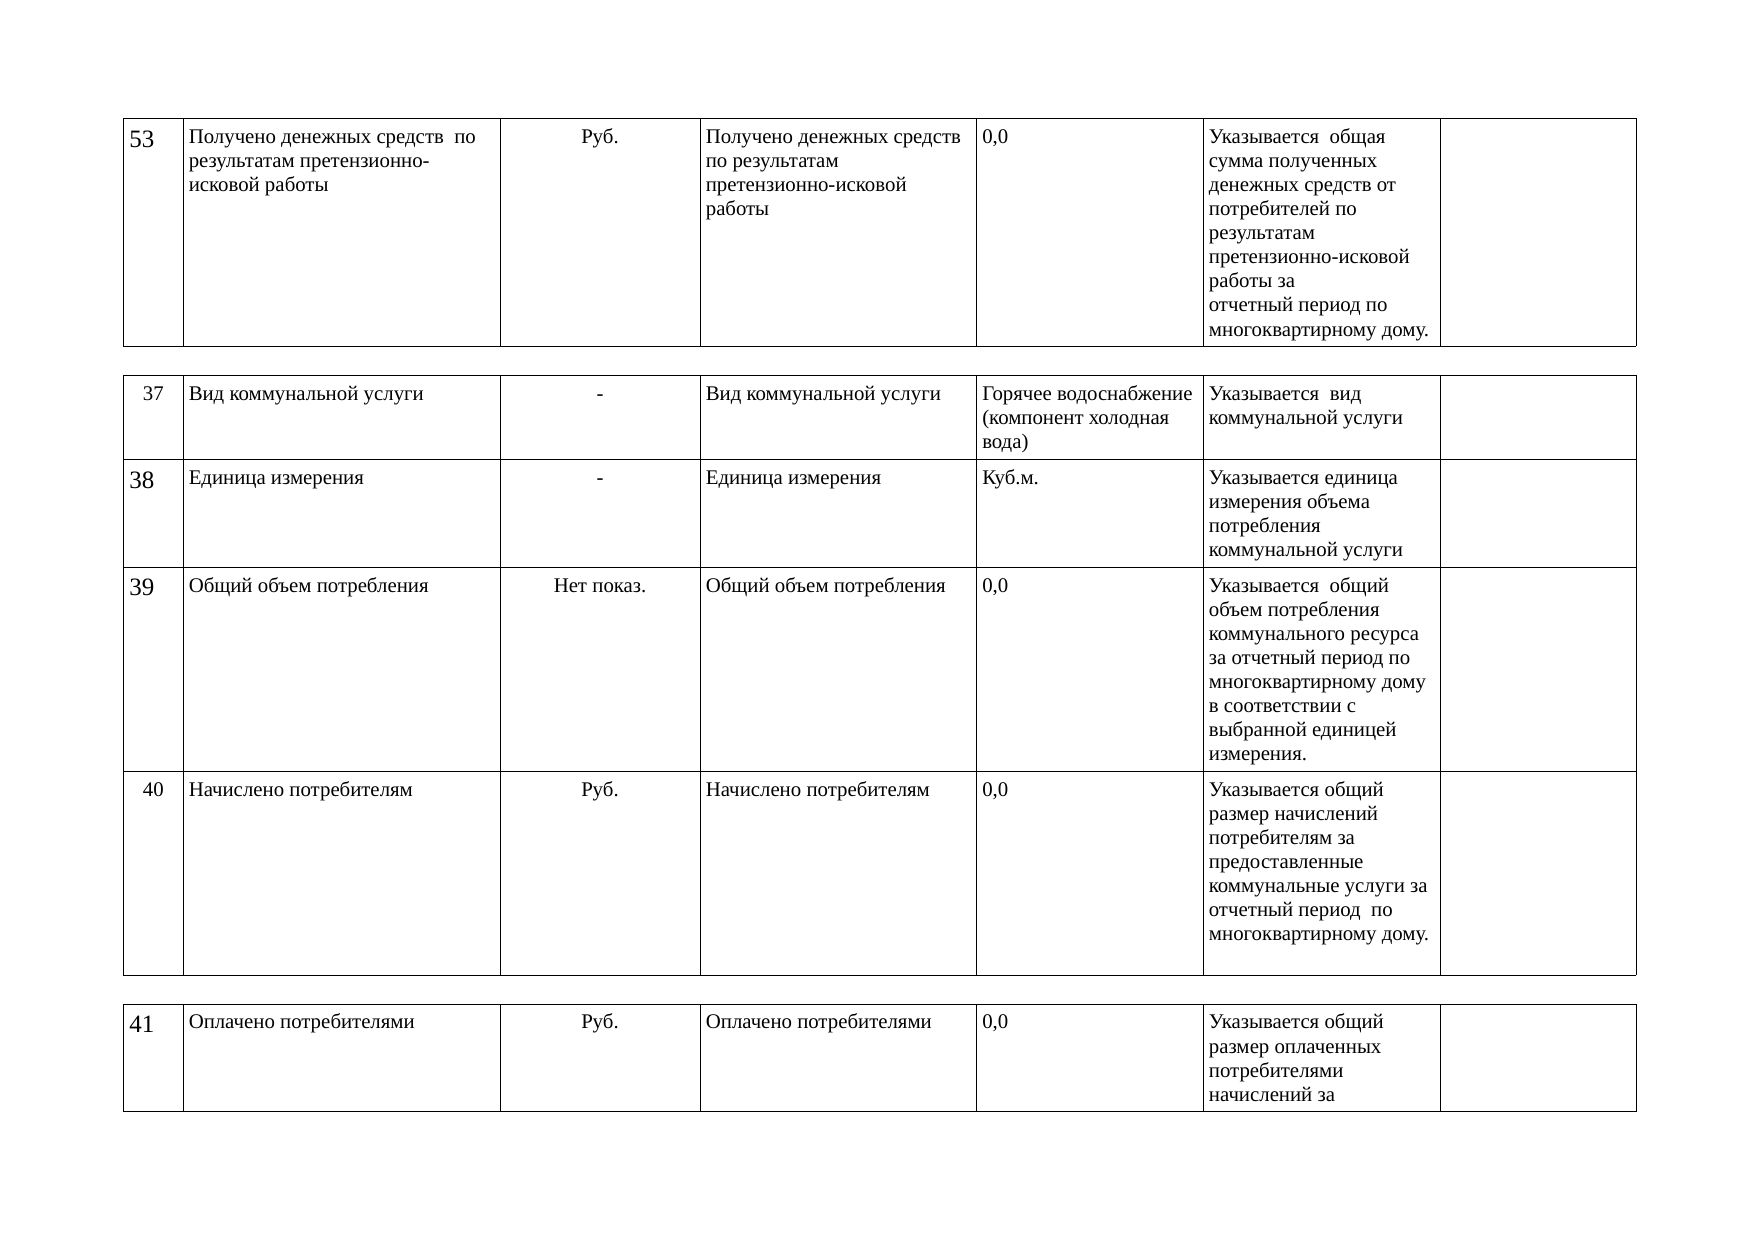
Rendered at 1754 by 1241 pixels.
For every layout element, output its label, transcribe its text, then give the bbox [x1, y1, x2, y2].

table_header Оплачено потребителями [701, 1005, 976, 1111]
table_header - [501, 376, 700, 459]
table_cell Указывается общий объем потребления коммунального ресурса за отчетный период по многоквартирному дому в соответствии с выбранной единицей измерения. [1204, 568, 1440, 771]
table_cell 40 [124, 772, 183, 975]
table_cell Нет показ. [501, 568, 700, 771]
table_cell 0,0 [977, 772, 1203, 975]
table_header Получено денежных средств по результатам претензионно- исковой работы [184, 119, 500, 346]
table_header Получено денежных средств по результатам претензионно-исковой работы [701, 119, 976, 346]
table_header Указывается общая сумма полученных денежных средств от потребителей по результатам претензионно-исковой работы за отчетный период по многоквартирному дому. [1204, 119, 1440, 346]
table_cell 39 [124, 568, 183, 771]
table_cell Единица измерения [184, 460, 500, 567]
table_header Руб. [501, 119, 700, 346]
table_header 0,0 [977, 1005, 1203, 1111]
table_header Указывается вид коммунальной услуги [1204, 376, 1440, 459]
table_cell 0,0 [977, 568, 1203, 771]
table_cell Единица измерения [701, 460, 976, 567]
table_cell 38 [124, 460, 183, 567]
table_cell [1441, 772, 1636, 975]
table_cell Куб.м. [977, 460, 1203, 567]
table_header 0,0 [977, 119, 1203, 346]
table_header Указывается общий размер оплаченных потребителями начислений за [1204, 1005, 1440, 1111]
table_cell [1441, 568, 1636, 771]
table_cell Начислено потребителям [184, 772, 500, 975]
table_header 41 [124, 1005, 183, 1111]
table_cell [1441, 460, 1636, 567]
table_cell Начислено потребителям [701, 772, 976, 975]
table_header Горячее водоснабжение (компонент холодная вода) [977, 376, 1203, 459]
table_header 37 [124, 376, 183, 459]
table_header Вид коммунальной услуги [184, 376, 500, 459]
table_header Оплачено потребителями [184, 1005, 500, 1111]
table_header 53 [124, 119, 183, 346]
table_cell - [501, 460, 700, 567]
table_cell Руб. [501, 772, 700, 975]
table_cell Общий объем потребления [701, 568, 976, 771]
table_header Вид коммунальной услуги [701, 376, 976, 459]
table_cell Указывается единица измерения объема потребления коммунальной услуги [1204, 460, 1440, 567]
table_cell Указывается общий размер начислений потребителям за предоставленные коммунальные услуги за отчетный период по многоквартирному дому. [1204, 772, 1440, 975]
table_header [1441, 376, 1636, 459]
table_header Руб. [501, 1005, 700, 1111]
table_header [1441, 1005, 1636, 1111]
table_header [1441, 119, 1636, 346]
table_cell Общий объем потребления [184, 568, 500, 771]
